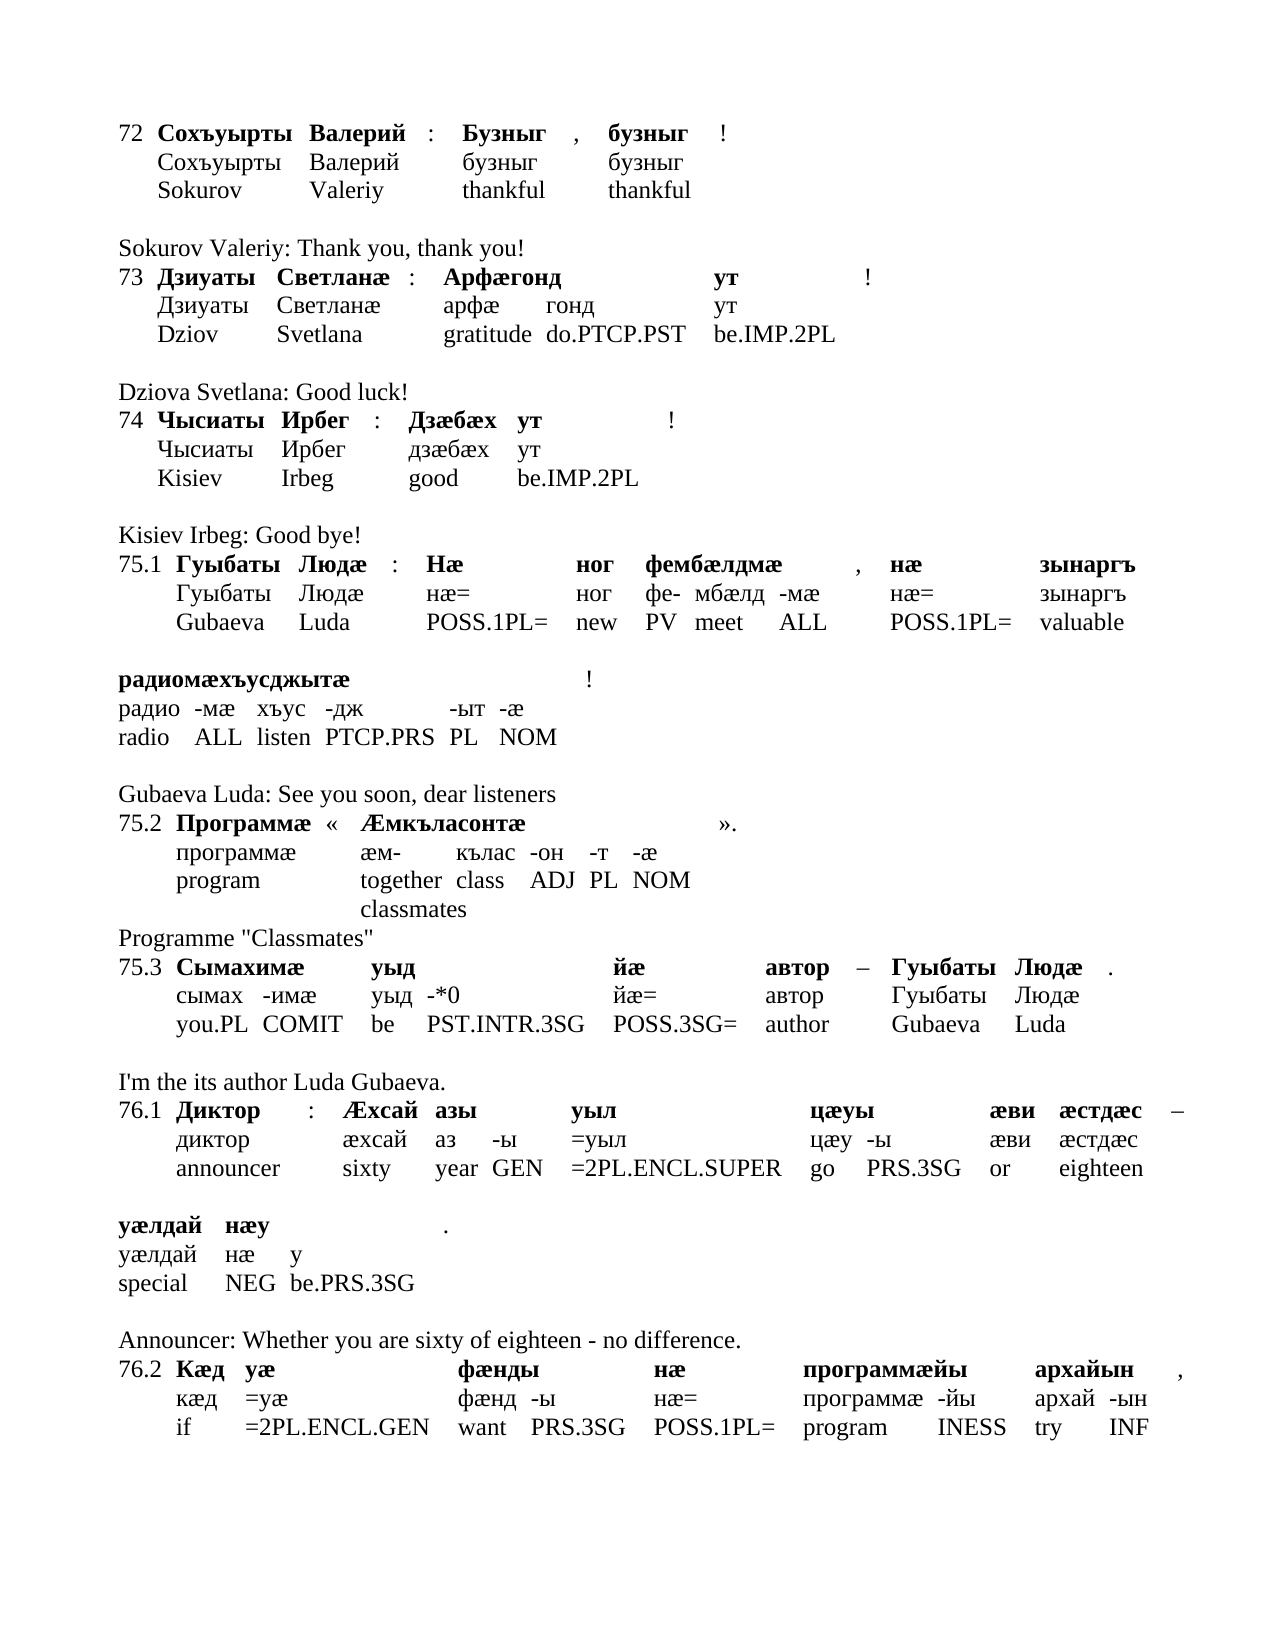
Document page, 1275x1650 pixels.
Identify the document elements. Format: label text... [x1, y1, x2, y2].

text PL [589, 866, 618, 894]
text : [373, 406, 394, 434]
text -ы [866, 1124, 962, 1153]
text Sokurov Valeriy: Thank you, thank you! [118, 233, 1249, 262]
text be.PRS.3SG [290, 1268, 415, 1297]
text Гуыбаты [891, 981, 987, 1009]
text æстдæс [1059, 1096, 1157, 1124]
text Announcer: Whether you are sixty of eighteen - no difference. [118, 1326, 1249, 1354]
text Дзиуаты [157, 291, 249, 319]
text or [989, 1153, 1031, 1182]
text Kisiev Irbeg: Good bye! [118, 521, 1249, 549]
text try [1034, 1412, 1095, 1441]
text Гуыбаты [891, 952, 1001, 981]
text Светланæ [276, 291, 381, 319]
text Арфæгонд [443, 262, 700, 291]
text автор [765, 952, 843, 981]
text Бузныг [462, 118, 559, 147]
text special [118, 1268, 197, 1297]
text бузныг [608, 118, 705, 147]
text « [325, 808, 346, 837]
text Сохъуырты [157, 147, 281, 176]
text Kisiev [157, 463, 253, 492]
text INF [1109, 1412, 1149, 1441]
text ут [517, 434, 639, 463]
text Сохъуырты [157, 118, 295, 147]
text -йы [937, 1383, 1007, 1412]
text Ирбег [281, 406, 360, 434]
text Gubaeva Luda: See you soon, dear listeners [118, 779, 1249, 808]
text у [290, 1239, 415, 1268]
text нæу [225, 1211, 429, 1239]
text Æмкъласонтæ [360, 808, 704, 837]
text -дж [325, 693, 435, 722]
text Дзиуаты [157, 262, 263, 291]
text NOM [632, 866, 691, 894]
text 76.2 [118, 1354, 162, 1383]
text нæ= [426, 578, 548, 607]
text program [176, 866, 296, 894]
text POSS.1PL= [426, 607, 548, 636]
text Гуыбаты [176, 549, 285, 578]
text радиомæхъусджытæ [118, 664, 571, 693]
text : [391, 549, 412, 578]
text , [573, 118, 594, 147]
text 75.1 [118, 549, 162, 578]
text нæ= [890, 578, 1012, 607]
text Людæ [1014, 981, 1079, 1009]
text -т [589, 837, 618, 866]
text year [435, 1153, 478, 1182]
text Валерий [309, 147, 399, 176]
text йæ= [613, 981, 737, 1009]
text classmates [360, 894, 704, 923]
text -æ [499, 693, 557, 722]
text Svetlana [276, 319, 381, 348]
text -*0 [427, 981, 585, 1009]
text PTCP.PRS [325, 722, 435, 751]
text =2PL.ENCL.GEN [245, 1412, 430, 1441]
text -æ [632, 837, 691, 866]
text ALL [194, 722, 243, 751]
text be [371, 1009, 413, 1038]
text Gubaeva [891, 1009, 987, 1038]
text . [443, 1211, 464, 1239]
text =уæ [245, 1383, 430, 1412]
text -ыт [449, 693, 485, 722]
text ! [719, 118, 740, 147]
text together [360, 866, 442, 894]
text азы [435, 1096, 557, 1124]
text æм- [360, 837, 442, 866]
text гонд [546, 291, 686, 319]
text программæ [176, 837, 296, 866]
text программæ [803, 1383, 923, 1412]
text good [408, 463, 489, 492]
text POSS.1PL= [890, 607, 1012, 636]
text Валерий [309, 118, 413, 147]
text do.PTCP.PST [546, 319, 686, 348]
text thankful [608, 176, 691, 204]
text уыд [371, 952, 599, 981]
text кæд [176, 1383, 217, 1412]
text Sokurov [157, 176, 281, 204]
text Людæ [1014, 952, 1093, 981]
text арфæ [443, 291, 532, 319]
text 75.3 [118, 952, 162, 981]
text meet [694, 607, 765, 636]
text сымах [176, 981, 249, 1009]
text Irbeg [281, 463, 346, 492]
text ут [714, 291, 836, 319]
text Programme "Classmates" [118, 923, 1249, 952]
text программæйы [803, 1354, 1021, 1383]
text Dziov [157, 319, 249, 348]
text зынаргъ [1039, 549, 1140, 578]
text архайын [1034, 1354, 1163, 1383]
text PL [449, 722, 485, 751]
text valuable [1039, 607, 1126, 636]
text ADJ [529, 866, 575, 894]
text ног [576, 578, 617, 607]
text POSS.3SG= [613, 1009, 737, 1038]
text INESS [937, 1412, 1007, 1441]
text Dziova Svetlana: Good luck! [118, 377, 1249, 406]
text NEG [225, 1268, 276, 1297]
text æви [989, 1096, 1045, 1124]
text Valeriy [309, 176, 399, 204]
text уыл [571, 1096, 796, 1124]
text Гуыбаты [176, 578, 271, 607]
text Чысиаты [157, 406, 267, 434]
text цæуы [810, 1096, 976, 1124]
text ! [864, 262, 885, 291]
text уæлдай [118, 1239, 197, 1268]
text диктор [176, 1124, 280, 1153]
text æстдæс [1059, 1124, 1144, 1153]
text PV [645, 607, 681, 636]
text уæ [245, 1354, 444, 1383]
text Дзæбæх [408, 406, 503, 434]
text -ын [1109, 1383, 1149, 1412]
text æви [989, 1124, 1031, 1153]
text аз [435, 1124, 478, 1153]
text class [456, 866, 516, 894]
text дзæбæх [408, 434, 489, 463]
text радио [118, 693, 180, 722]
text listen [257, 722, 311, 751]
text want [458, 1412, 517, 1441]
text 72 [118, 118, 143, 147]
text , [855, 549, 876, 578]
text автор [765, 981, 829, 1009]
text 75.2 [118, 808, 162, 837]
text program [803, 1412, 923, 1441]
text Светланæ [276, 262, 394, 291]
text Кæд [176, 1354, 231, 1383]
text =уыл [571, 1124, 782, 1153]
text Gubaeva [176, 607, 271, 636]
text Æхсай [342, 1096, 421, 1124]
text фæнды [458, 1354, 640, 1383]
text if [176, 1412, 217, 1441]
text Программæ [176, 808, 312, 837]
text be.IMP.2PL [714, 319, 836, 348]
text ALL [779, 607, 828, 636]
text thankful [462, 176, 545, 204]
text – [1171, 1096, 1192, 1124]
text 76.1 [118, 1096, 162, 1124]
text -мæ [779, 578, 828, 607]
text sixty [342, 1153, 407, 1182]
text зынаргъ [1039, 578, 1126, 607]
text Ирбег [281, 434, 346, 463]
text архай [1034, 1383, 1095, 1412]
text æхсай [342, 1124, 407, 1153]
text -он [529, 837, 575, 866]
text уæлдай [118, 1211, 211, 1239]
text нæ= [653, 1383, 775, 1412]
text Диктор [176, 1096, 294, 1124]
text PST.INTR.3SG [427, 1009, 585, 1038]
text кълас [456, 837, 516, 866]
text PRS.3SG [866, 1153, 962, 1182]
text -ы [492, 1124, 543, 1153]
text бузныг [608, 147, 691, 176]
text нæ [653, 1354, 789, 1383]
text ут [517, 406, 653, 434]
text POSS.1PL= [653, 1412, 775, 1441]
text radio [118, 722, 180, 751]
text gratitude [443, 319, 532, 348]
text хъус [257, 693, 311, 722]
text you.PL [176, 1009, 249, 1038]
text – [857, 952, 878, 981]
text author [765, 1009, 829, 1038]
text -имæ [262, 981, 343, 1009]
text Людæ [299, 578, 364, 607]
text 74 [118, 406, 143, 434]
text нæ [225, 1239, 276, 1268]
text , [1177, 1354, 1198, 1383]
text бузныг [462, 147, 545, 176]
text . [1107, 952, 1128, 981]
text : [408, 262, 429, 291]
text ! [667, 406, 688, 434]
text уыд [371, 981, 413, 1009]
text PRS.3SG [531, 1412, 626, 1441]
text go [810, 1153, 853, 1182]
text eighteen [1059, 1153, 1144, 1182]
text йæ [613, 952, 751, 981]
text announcer [176, 1153, 280, 1182]
text Luda [299, 607, 364, 636]
text NOM [499, 722, 557, 751]
text мбæлд [694, 578, 765, 607]
text фæнд [458, 1383, 517, 1412]
text фе- [645, 578, 681, 607]
text ». [718, 808, 739, 837]
text нæ [890, 549, 1026, 578]
text Людæ [299, 549, 378, 578]
text -ы [531, 1383, 626, 1412]
text Сымахимæ [176, 952, 357, 981]
text COMIT [262, 1009, 343, 1038]
text цæу [810, 1124, 853, 1153]
text -мæ [194, 693, 243, 722]
text фембæлдмæ [645, 549, 841, 578]
text 73 [118, 262, 143, 291]
text : [427, 118, 448, 147]
text Luda [1014, 1009, 1079, 1038]
text ! [585, 664, 606, 693]
text Нæ [426, 549, 562, 578]
text be.IMP.2PL [517, 463, 639, 492]
text ут [714, 262, 850, 291]
text GEN [492, 1153, 543, 1182]
text Чысиаты [157, 434, 253, 463]
text =2PL.ENCL.SUPER [571, 1153, 782, 1182]
text I'm the its author Luda Gubaeva. [118, 1067, 1249, 1096]
text new [576, 607, 617, 636]
text : [308, 1096, 329, 1124]
text ног [576, 549, 631, 578]
